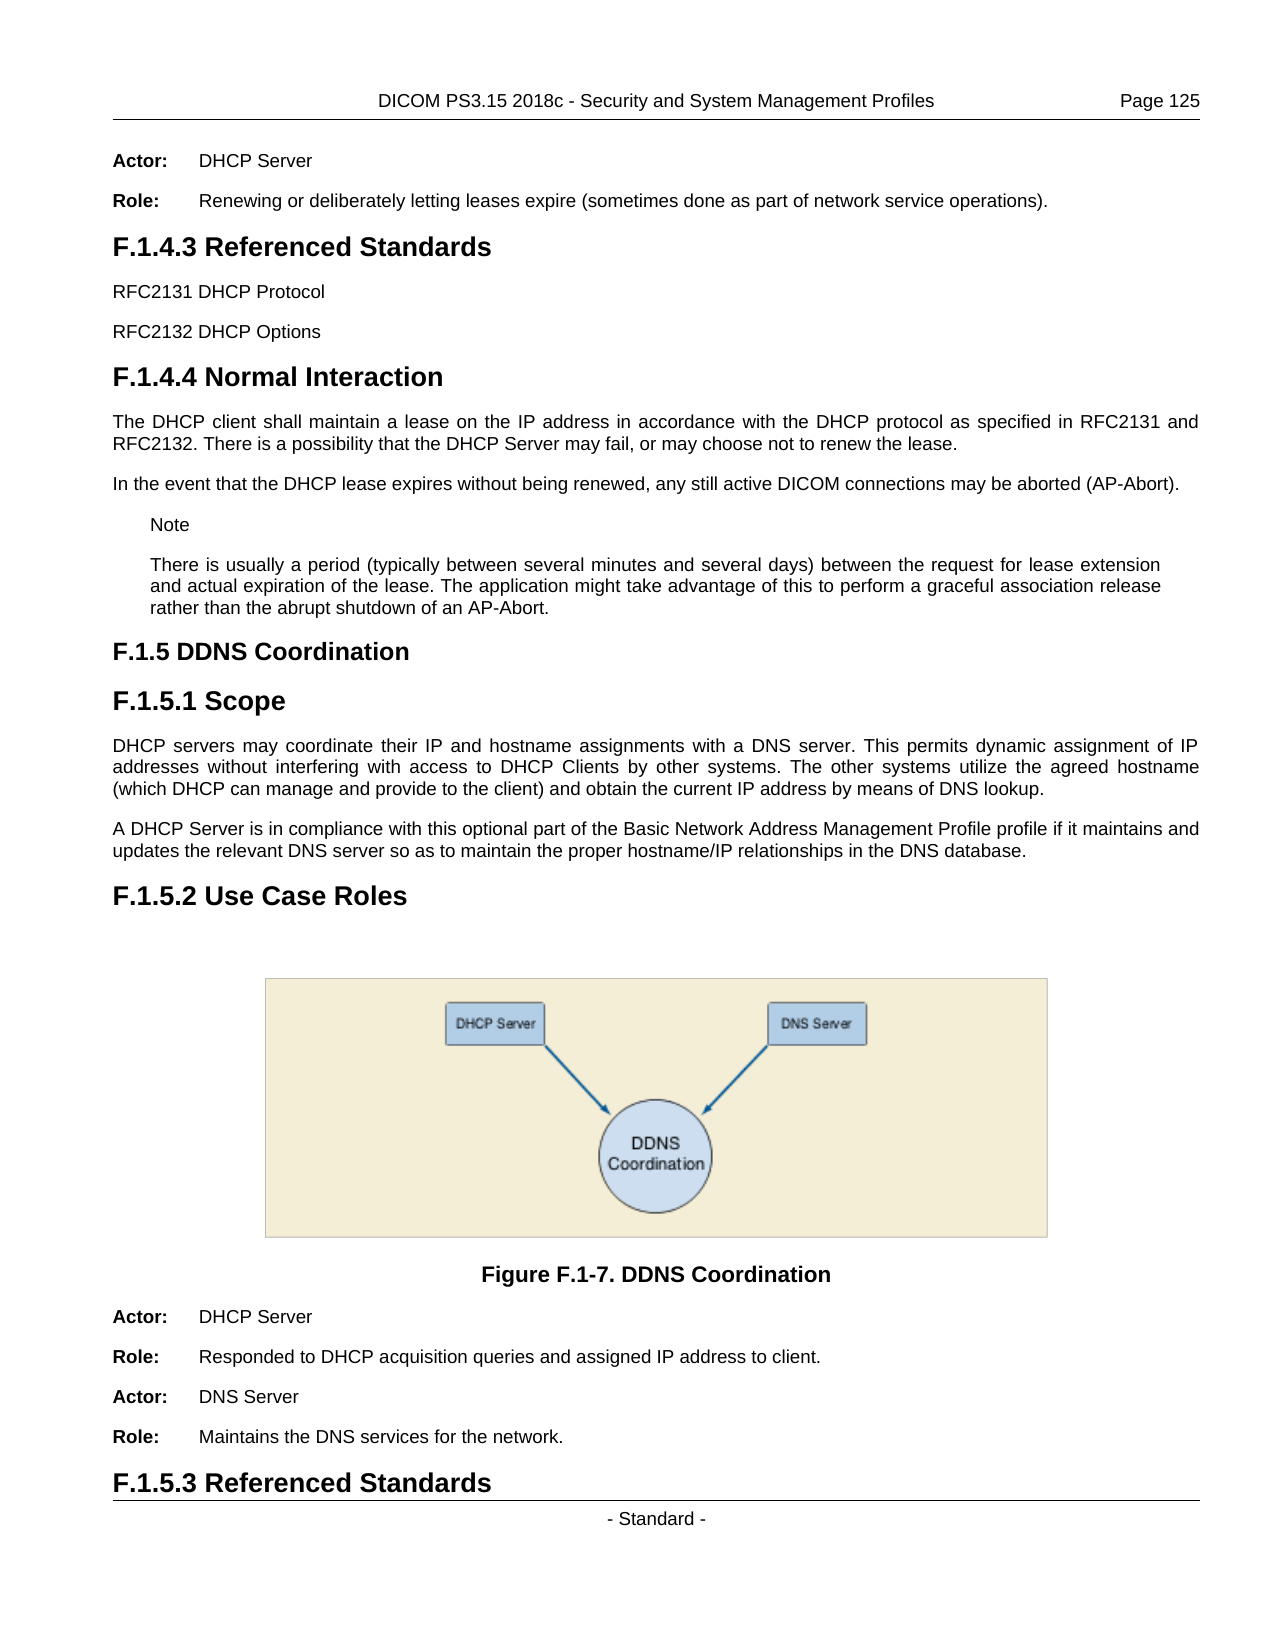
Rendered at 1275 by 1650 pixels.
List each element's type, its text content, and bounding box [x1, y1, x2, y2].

text Actor: DHCP Server [112, 150, 1200, 172]
text RFC2131 DHCP Protocol [112, 281, 1200, 302]
text The DHCP client shall maintain a lease on the IP address in accordance with the DHCP protocol as specified in RFC2131 and RFC2132. There is a possibility that the DHCP Server may fail, or may choose not to renew the lease. [112, 411, 1200, 454]
text In the event that the DHCP lease expires without being renewed, any still active DICOM connections may be aborted (AP-Abort). [112, 473, 1200, 495]
text There is usually a period (typically between several minutes and several days) between the request for lease extension and actual expiration of the lease. The application might take advantage of this to perform a graceful association release rather than the abrupt shutdown of an AP-Abort. [150, 554, 1162, 618]
text F.1.5.2 Use Case Roles [112, 880, 1200, 911]
text DHCP servers may coordinate their IP and hostname assignments with a DNS server. This permits dynamic assignment of IP addresses without interfering with access to DHCP Clients by other systems. The other systems utilize the agreed hostname (which DHCP can manage and provide to the client) and obtain the current IP address by means of DNS lookup. [112, 735, 1200, 799]
text F.1.5.3 Referenced Standards [112, 1467, 1200, 1498]
text Actor: DHCP Server [112, 1305, 1200, 1327]
text F.1.4.3 Referenced Standards [112, 231, 1200, 262]
text F.1.5 DDNS Coordination [112, 637, 1200, 666]
text RFC2132 DHCP Options [112, 321, 1200, 342]
text Role: Maintains the DNS services for the network. [112, 1426, 1200, 1448]
text A DHCP Server is in compliance with this optional part of the Basic Network Address Management Profile profile if it maintains and updates the relevant DNS server so as to maintain the proper hostname/IP relationships in the DNS database. [112, 818, 1200, 861]
text Actor: DNS Server [112, 1386, 1200, 1408]
text Role: Responded to DHCP acquisition queries and assigned IP address to client. [112, 1346, 1200, 1367]
picture [264, 977, 1049, 1239]
text F.1.5.1 Scope [112, 685, 1200, 716]
text Role: Renewing or deliberately letting leases expire (sometimes done as part of network service operations). [112, 190, 1200, 212]
text Note [150, 513, 1162, 535]
text Figure F.1-7. DDNS Coordination [112, 1261, 1200, 1287]
text F.1.4.4 Normal Interaction [112, 361, 1200, 392]
